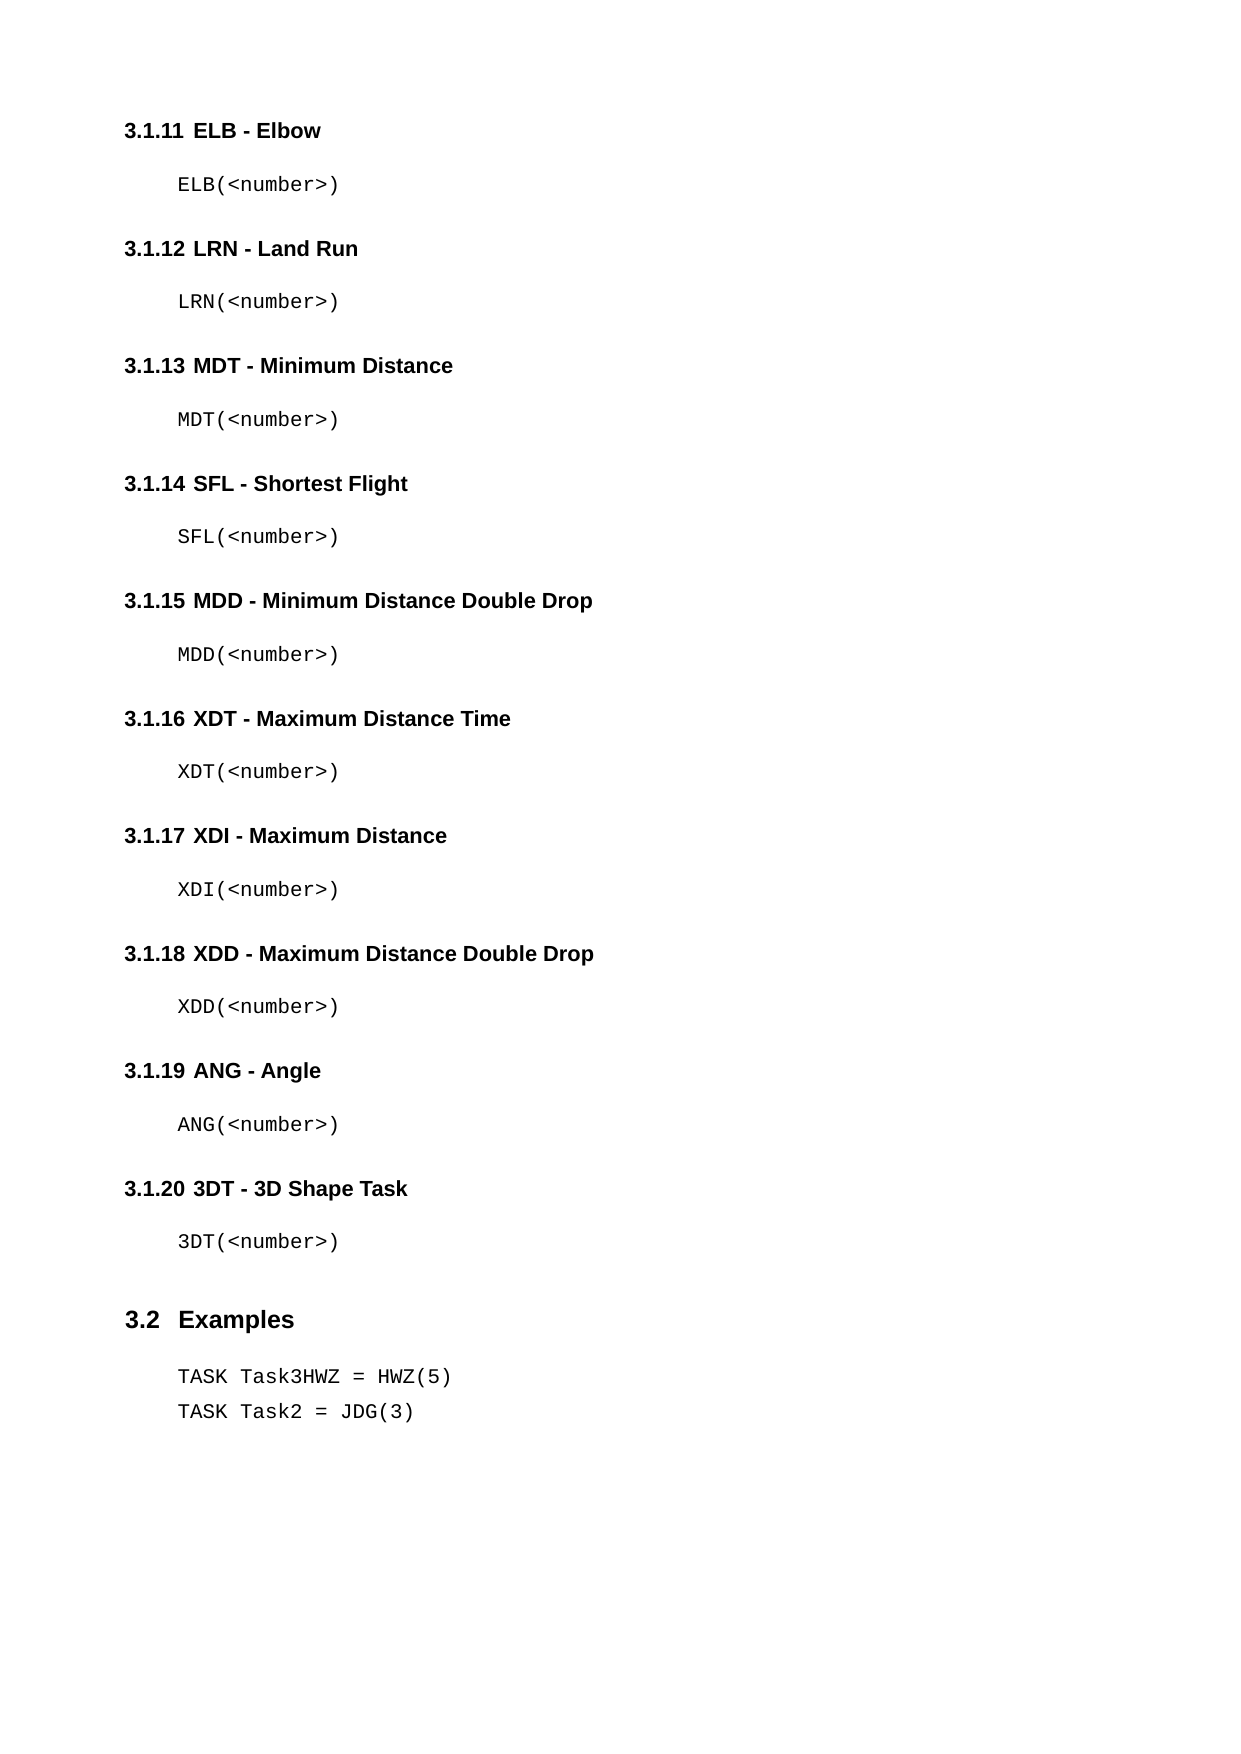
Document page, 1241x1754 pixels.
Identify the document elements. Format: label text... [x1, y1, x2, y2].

text ANG(<number>) [177, 1114, 1063, 1137]
text XDI(<number>) [177, 879, 1063, 902]
text LRN(<number>) [177, 291, 1063, 315]
subtitle MDD - Minimum Distance Double Drop [118, 588, 1122, 613]
subtitle XDT - Maximum Distance Time [118, 706, 1122, 731]
subtitle 3DT - 3D Shape Task [118, 1176, 1122, 1201]
text TASK Task3HWZ = HWZ(5) TASK Task2 = JDG(3) [177, 1366, 1063, 1425]
subtitle XDI - Maximum Distance [118, 823, 1122, 848]
text SFL(<number>) [177, 526, 1063, 550]
subtitle SFL - Shortest Flight [118, 471, 1122, 496]
text ELB(<number>) [177, 174, 1063, 197]
subtitle ANG - Angle [118, 1058, 1122, 1083]
subtitle LRN - Land Run [118, 236, 1122, 261]
text MDD(<number>) [177, 644, 1063, 667]
subtitle MDT - Minimum Distance [118, 353, 1122, 378]
subtitle XDD - Maximum Distance Double Drop [118, 941, 1122, 966]
subtitle ELB - Elbow [118, 118, 1122, 143]
text XDD(<number>) [177, 996, 1063, 1020]
subtitle Examples [118, 1305, 1122, 1334]
text 3DT(<number>) [177, 1231, 1063, 1255]
text XDT(<number>) [177, 761, 1063, 785]
text MDT(<number>) [177, 409, 1063, 432]
